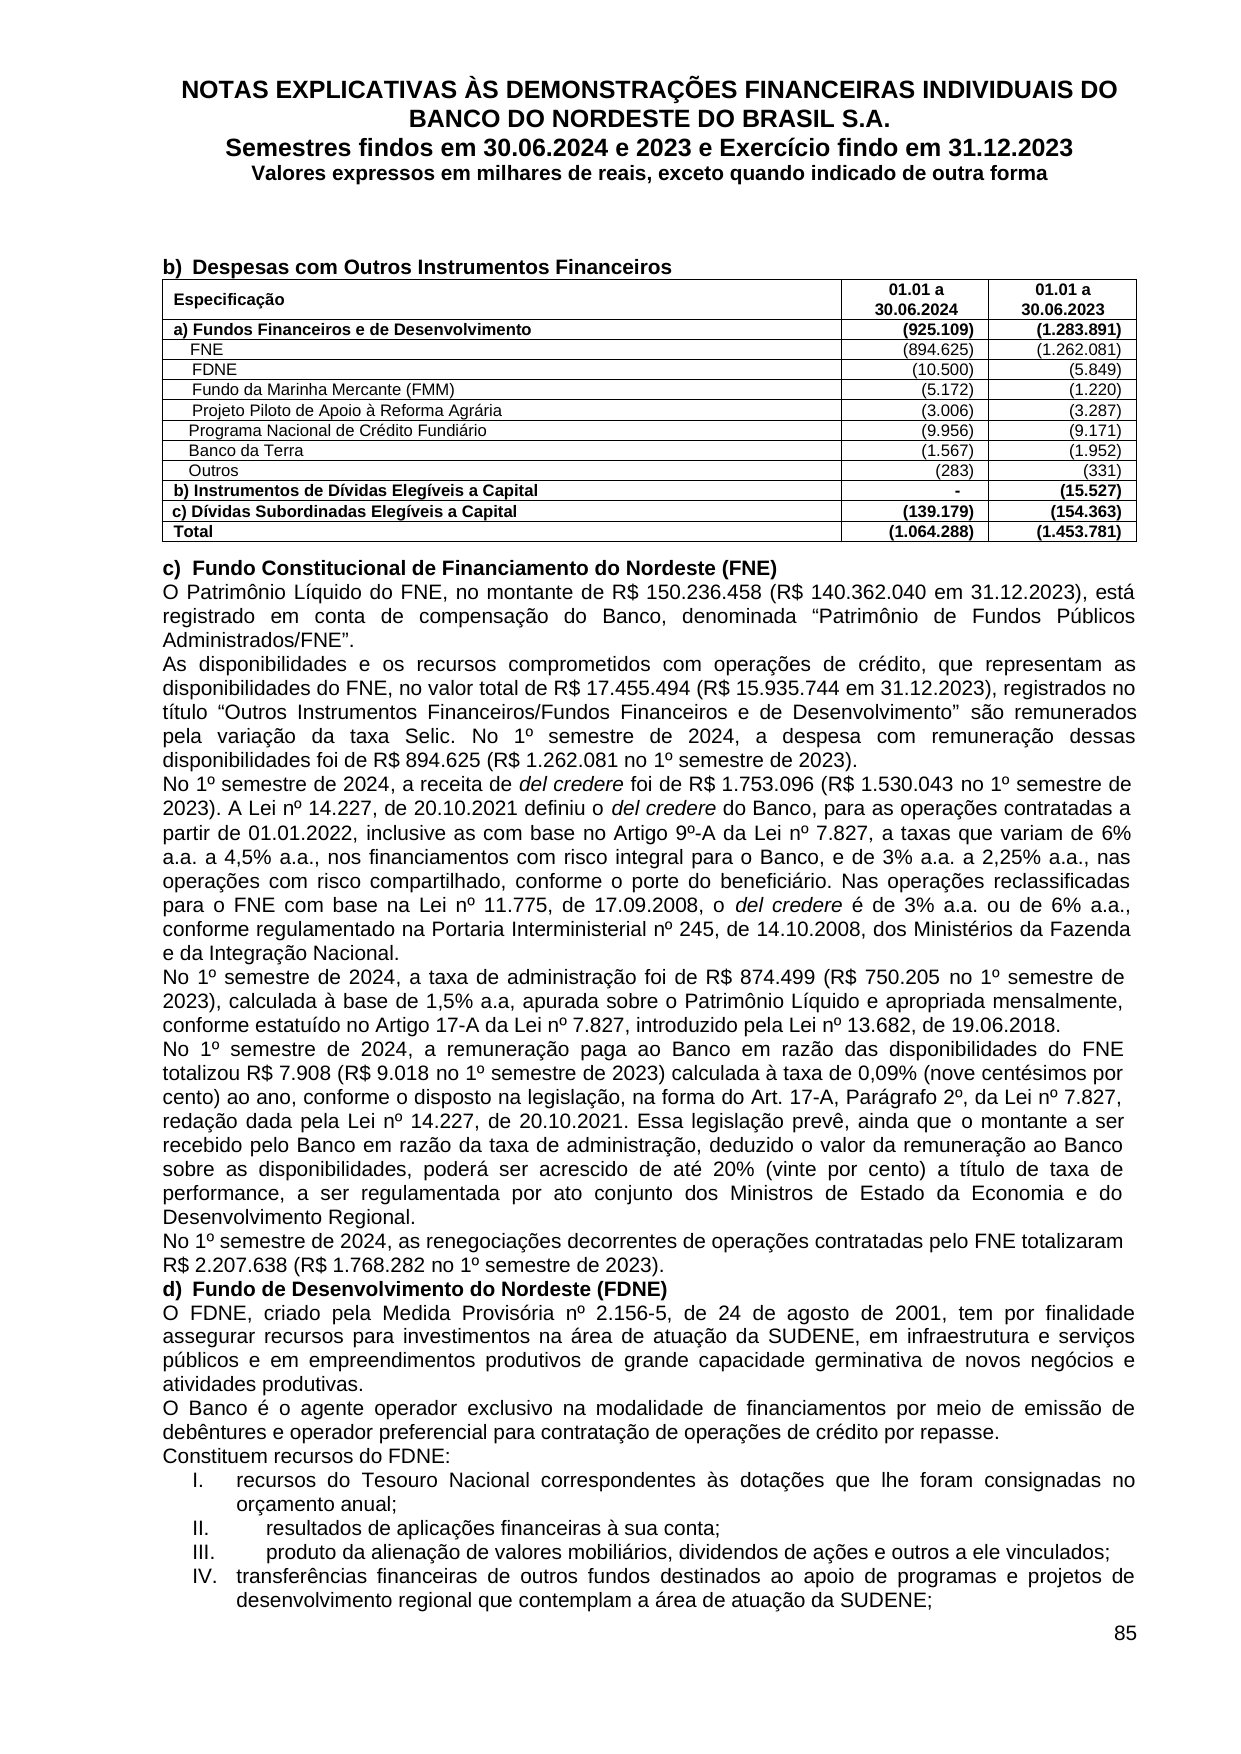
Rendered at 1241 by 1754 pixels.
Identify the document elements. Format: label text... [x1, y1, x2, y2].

table_cell (3.006) [842, 400, 988, 419]
list transferências financeiras de outros fundos destinados ao apoio de programas e projetos de desenvolvimento regional que contemplam a área de atuação da SUDENE; [192, 1564, 1137, 1612]
table_cell (3.287) [989, 400, 1136, 419]
table_cell - [842, 481, 988, 500]
table_cell (1.283.891) [989, 320, 1136, 339]
table_cell (925.109) [842, 320, 988, 339]
table_cell c) Dívidas Subordinadas Elegíveis a Capital [163, 501, 841, 521]
table_cell (1.952) [989, 441, 1136, 460]
table_cell FDNE [163, 360, 841, 379]
text As disponibilidades e os recursos comprometidos com operações de crédito, que representam as disponibilidades do FNE, no valor total de R$ 17.455.494 (R$ 15.935.744 em 31.12.2023), registrados no título “Outros Instrumentos Financeiros/Fundos Financeiros e de Desenvolvimento” são remunerados pela variação da taxa Selic. No 1º semestre de 2024, a despesa com remuneração dessas disponibilidades foi de R$ 894.625 (R$ 1.262.081 no 1º semestre de 2023). [162, 652, 1137, 772]
table_cell (139.179) [842, 501, 988, 521]
list recursos do Tesouro Nacional correspondentes às dotações que lhe foram consignadas no orçamento anual; [192, 1468, 1137, 1516]
table_cell Projeto Piloto de Apoio à Reforma Agrária [163, 400, 841, 419]
table_cell b) Instrumentos de Dívidas Elegíveis a Capital [163, 481, 841, 500]
table_cell (1.453.781) [989, 522, 1136, 541]
table_header Especificação [163, 280, 841, 318]
table_cell (283) [842, 461, 988, 480]
table_cell (5.172) [842, 380, 988, 399]
table_cell (894.625) [842, 340, 988, 359]
table_cell Total [163, 522, 841, 541]
table_cell (1.567) [842, 441, 988, 460]
text O FDNE, criado pela Medida Provisória nº 2.156-5, de 24 de agosto de 2001, tem por finalidade assegurar recursos para investimentos na área de atuação da SUDENE, em infraestrutura e serviços públicos e em empreendimentos produtivos de grande capacidade germinativa de novos negócios e atividades produtivas. [162, 1300, 1137, 1396]
text No 1º semestre de 2024, as renegociações decorrentes de operações contratadas pelo FNE totalizaram R$ 2.207.638 (R$ 1.768.282 no 1º semestre de 2023). [162, 1228, 1124, 1276]
table_cell Programa Nacional de Crédito Fundiário [163, 421, 841, 440]
list produto da alienação de valores mobiliários, dividendos de ações e outros a ele vinculados; [192, 1540, 1137, 1564]
table_cell FNE [163, 340, 841, 359]
table_cell (15.527) [989, 481, 1136, 500]
table_cell (1.064.288) [842, 522, 988, 541]
list resultados de aplicações financeiras à sua conta; [192, 1516, 1137, 1540]
text O Banco é o agente operador exclusivo na modalidade de financiamentos por meio de emissão de debêntures e operador preferencial para contratação de operações de crédito por repasse. [162, 1396, 1137, 1444]
table_cell (9.171) [989, 421, 1136, 440]
table_cell Fundo da Marinha Mercante (FMM) [163, 380, 841, 399]
text No 1º semestre de 2024, a receita de del credere foi de R$ 1.753.096 (R$ 1.530.043 no 1º semestre de 2023). A Lei nº 14.227, de 20.10.2021 definiu o del credere do Banco, para as operações contratadas a partir de 01.01.2022, inclusive as com base no Artigo 9º-A da Lei nº 7.827, a taxas que variam de 6% a.a. a 4,5% a.a., nos financiamentos com risco integral para o Banco, e de 3% a.a. a 2,25% a.a., nas operações com risco compartilhado, conforme o porte do beneficiário. Nas operações reclassificadas para o FNE com base na Lei nº 11.775, de 17.09.2008, o del credere é de 3% a.a. ou de 6% a.a., conforme regulamentado na Portaria Interministerial nº 245, de 14.10.2008, dos Ministérios da Fazenda e da Integração Nacional. [162, 772, 1132, 965]
table_header 01.01 a 30.06.2023 [989, 280, 1136, 318]
table_cell a) Fundos Financeiros e de Desenvolvimento [163, 320, 841, 339]
table_cell (1.220) [989, 380, 1136, 399]
text No 1º semestre de 2024, a taxa de administração foi de R$ 874.499 (R$ 750.205 no 1º semestre de 2023), calculada à base de 1,5% a.a, apurada sobre o Patrimônio Líquido e apropriada mensalmente, conforme estatuído no Artigo 17-A da Lei nº 7.827, introduzido pela Lei nº 13.682, de 19.06.2018. [162, 965, 1124, 1037]
table_cell Banco da Terra [163, 441, 841, 460]
table_cell (1.262.081) [989, 340, 1136, 359]
table_cell Outros [163, 461, 841, 480]
table_cell (9.956) [842, 421, 988, 440]
text O Patrimônio Líquido do FNE, no montante de R$ 150.236.458 (R$ 140.362.040 em 31.12.2023), está registrado em conta de compensação do Banco, denominada “Patrimônio de Fundos Públicos Administrados/FNE”. [162, 580, 1137, 652]
list Fundo de Desenvolvimento do Nordeste (FDNE) [162, 1276, 1137, 1300]
list Fundo Constitucional de Financiamento do Nordeste (FNE) [162, 556, 1137, 580]
table_cell (154.363) [989, 501, 1136, 521]
table_cell (331) [989, 461, 1136, 480]
table_cell (5.849) [989, 360, 1136, 379]
table_cell (10.500) [842, 360, 988, 379]
text No 1º semestre de 2024, a remuneração paga ao Banco em razão das disponibilidades do FNE totalizou R$ 7.908 (R$ 9.018 no 1º semestre de 2023) calculada à taxa de 0,09% (nove centésimos por cento) ao ano, conforme o disposto na legislação, na forma do Art. 17-A, Parágrafo 2º, da Lei nº 7.827, redação dada pela Lei nº 14.227, de 20.10.2021. Essa legislação prevê, ainda que o montante a ser recebido pelo Banco em razão da taxa de administração, deduzido o valor da remuneração ao Banco sobre as disponibilidades, poderá ser acrescido de até 20% (vinte por cento) a título de taxa de performance, a ser regulamentada por ato conjunto dos Ministros de Estado da Economia e do Desenvolvimento Regional. [162, 1037, 1124, 1228]
table_header 01.01 a 30.06.2024 [842, 280, 988, 318]
list Despesas com Outros Instrumentos Financeiros [162, 255, 1137, 279]
text Constituem recursos do FDNE: [162, 1444, 1137, 1468]
